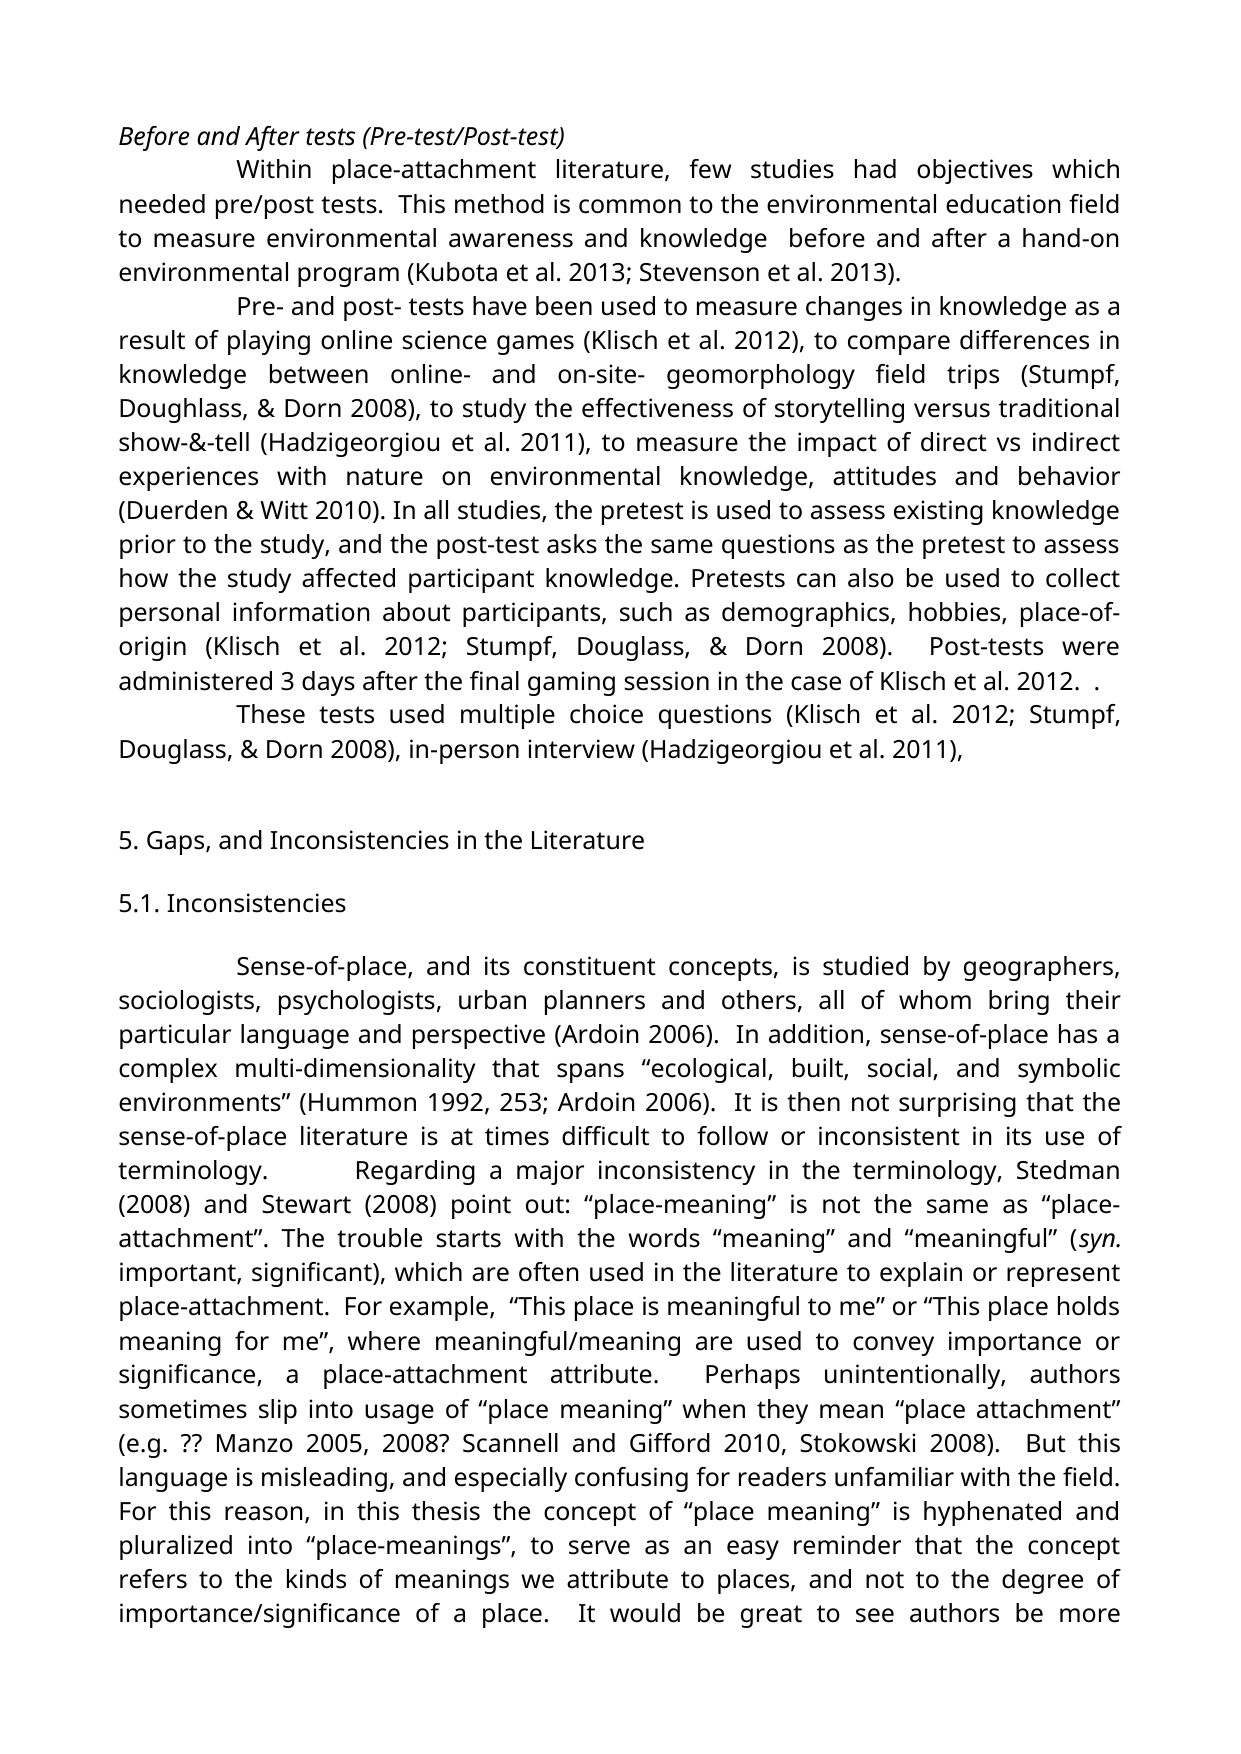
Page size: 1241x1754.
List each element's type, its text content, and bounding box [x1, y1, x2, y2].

text 5. Gaps, and Inconsistencies in the Literature [118, 823, 1122, 857]
text Pre- and post- tests have been used to measure changes in knowledge as a result of playing online science games (Klisch et al. 2012), to compare differences in knowledge between online- and on-site- geomorphology field trips (Stumpf, Doughlass, & Dorn 2008), to study the effectiveness of storytelling versus traditional show-&-tell (Hadzigeorgiou et al. 2011), to measure the impact of direct vs indirect experiences with nature on environmental knowledge, attitudes and behavior (Duerden & Witt 2010). In all studies, the pretest is used to assess existing knowledge prior to the study, and the post-test asks the same questions as the pretest to assess how the study affected participant knowledge. Pretests can also be used to collect personal information about participants, such as demographics, hobbies, place-of-origin (Klisch et al. 2012; Stumpf, Douglass, & Dorn 2008). Post-tests were administered 3 days after the final gaming session in the case of Klisch et al. 2012. . [118, 288, 1122, 697]
text Sense-of-place, and its constituent concepts, is studied by geographers, sociologists, psychologists, urban planners and others, all of whom bring their particular language and perspective (Ardoin 2006). In addition, sense-of-place has a complex multi-dimensionality that spans “ecological, built, social, and symbolic environments” (Hummon 1992, 253; Ardoin 2006). It is then not surprising that the sense-of-place literature is at times difficult to follow or inconsistent in its use of terminology. Regarding a major inconsistency in the terminology, Stedman (2008) and Stewart (2008) point out: “place-meaning” is not the same as “place-attachment”. The trouble starts with the words “meaning” and “meaningful” (syn. important, significant), which are often used in the literature to explain or represent place-attachment. For example, “This place is meaningful to me” or “This place holds meaning for me”, where meaningful/meaning are used to convey importance or significance, a place-attachment attribute. Perhaps unintentionally, authors sometimes slip into usage of “place meaning” when they mean “place attachment” (e.g. ?? Manzo 2005, 2008? Scannell and Gifford 2010, Stokowski 2008). But this language is misleading, and especially confusing for readers unfamiliar with the field. For this reason, in this thesis the concept of “place meaning” is hyphenated and pluralized into “place-meanings”, to serve as an easy reminder that the concept refers to the kinds of meanings we attribute to places, and not to the degree of importance/significance of a place. It would be great to see authors be more [118, 948, 1122, 1630]
text Before and After tests (Pre-test/Post-test) [118, 118, 1122, 152]
text 5.1. Inconsistencies [118, 886, 1122, 920]
text These tests used multiple choice questions (Klisch et al. 2012; Stumpf, Douglass, & Dorn 2008), in-person interview (Hadzigeorgiou et al. 2011), [118, 697, 1122, 765]
text Within place-attachment literature, few studies had objectives which needed pre/post tests. This method is common to the environmental education field to measure environmental awareness and knowledge before and after a hand-on environmental program (Kubota et al. 2013; Stevenson et al. 2013). [118, 152, 1122, 288]
